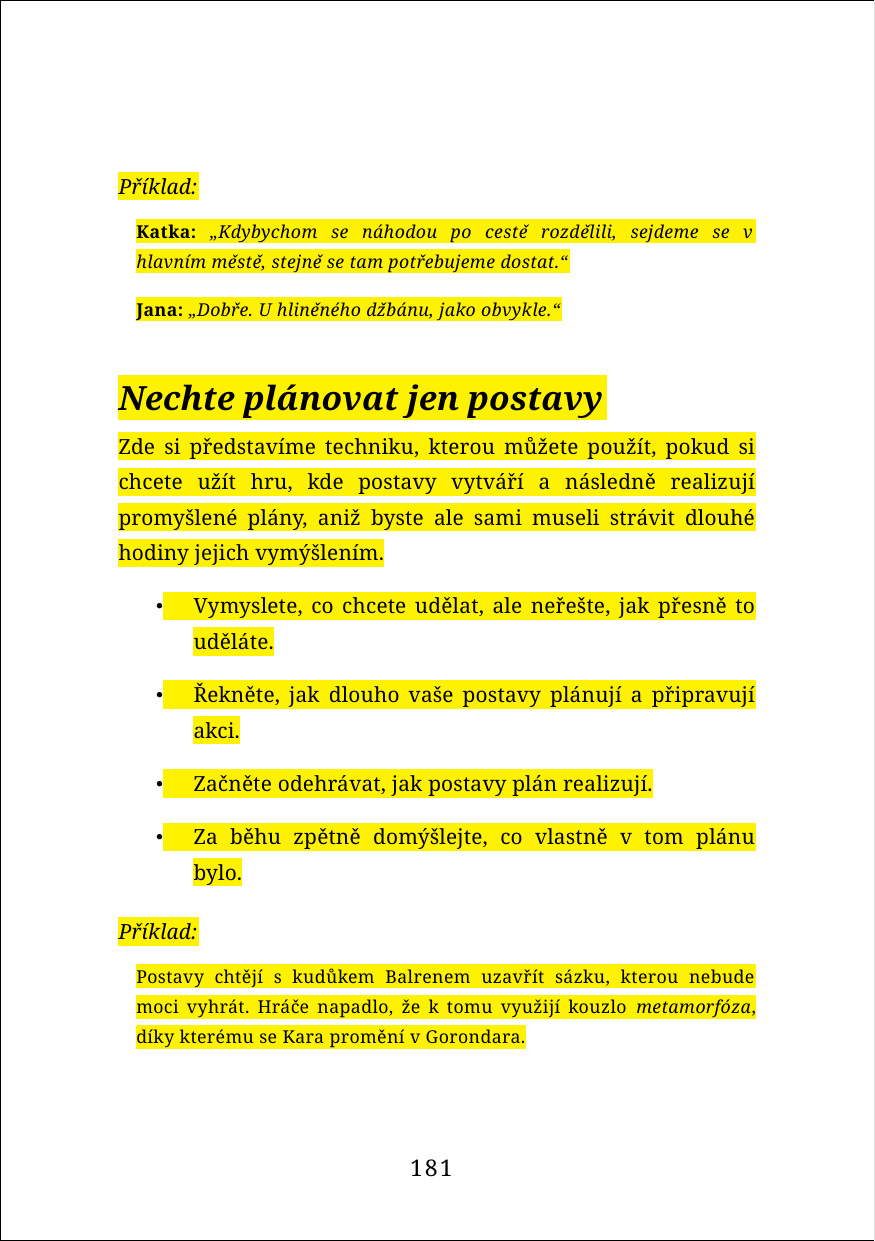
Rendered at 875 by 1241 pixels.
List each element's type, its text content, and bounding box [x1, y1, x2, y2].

text Příklad: [118, 172, 756, 200]
text Jana: „Dobře. U hliněného džbánu, jako obvykle.“ [136, 297, 756, 321]
list Za běhu zpětně domýšlejte, co vlastně v tom plánu bylo. [156, 822, 756, 886]
text Postavy chtějí s kudůkem Balrenem uzavřít sázku, kterou nebude moci vyhrát. Hráče napadlo, že k tomu využijí kouzlo metamorfóza, díky kterému se Kara promění v Gorondara. [136, 964, 756, 1049]
list Řekněte, jak dlouho vaše postavy plánují a připravují akci. [156, 680, 756, 744]
text Příklad: [118, 917, 756, 946]
list Začněte odehrávat, jak postavy plán realizují. [156, 769, 756, 798]
list Vymyslete, co chcete udělat, ale neřešte, jak přesně to uděláte. [156, 592, 756, 656]
text Katka: „Kdybychom se náhodou po cestě rozdělili, sejdeme se v hlavním městě, stejně se tam potřebujeme dostat.“ [136, 219, 756, 273]
text Zde si představíme techniku, kterou můžete použít, pokud si chcete užít hru, kde postavy vytváří a následně realizují promyšlené plány, aniž byste ale sami museli strávit dlouhé hodiny jejich vymýšlením. [118, 432, 756, 567]
subtitle Nechte plánovat jen postavy [118, 375, 756, 420]
